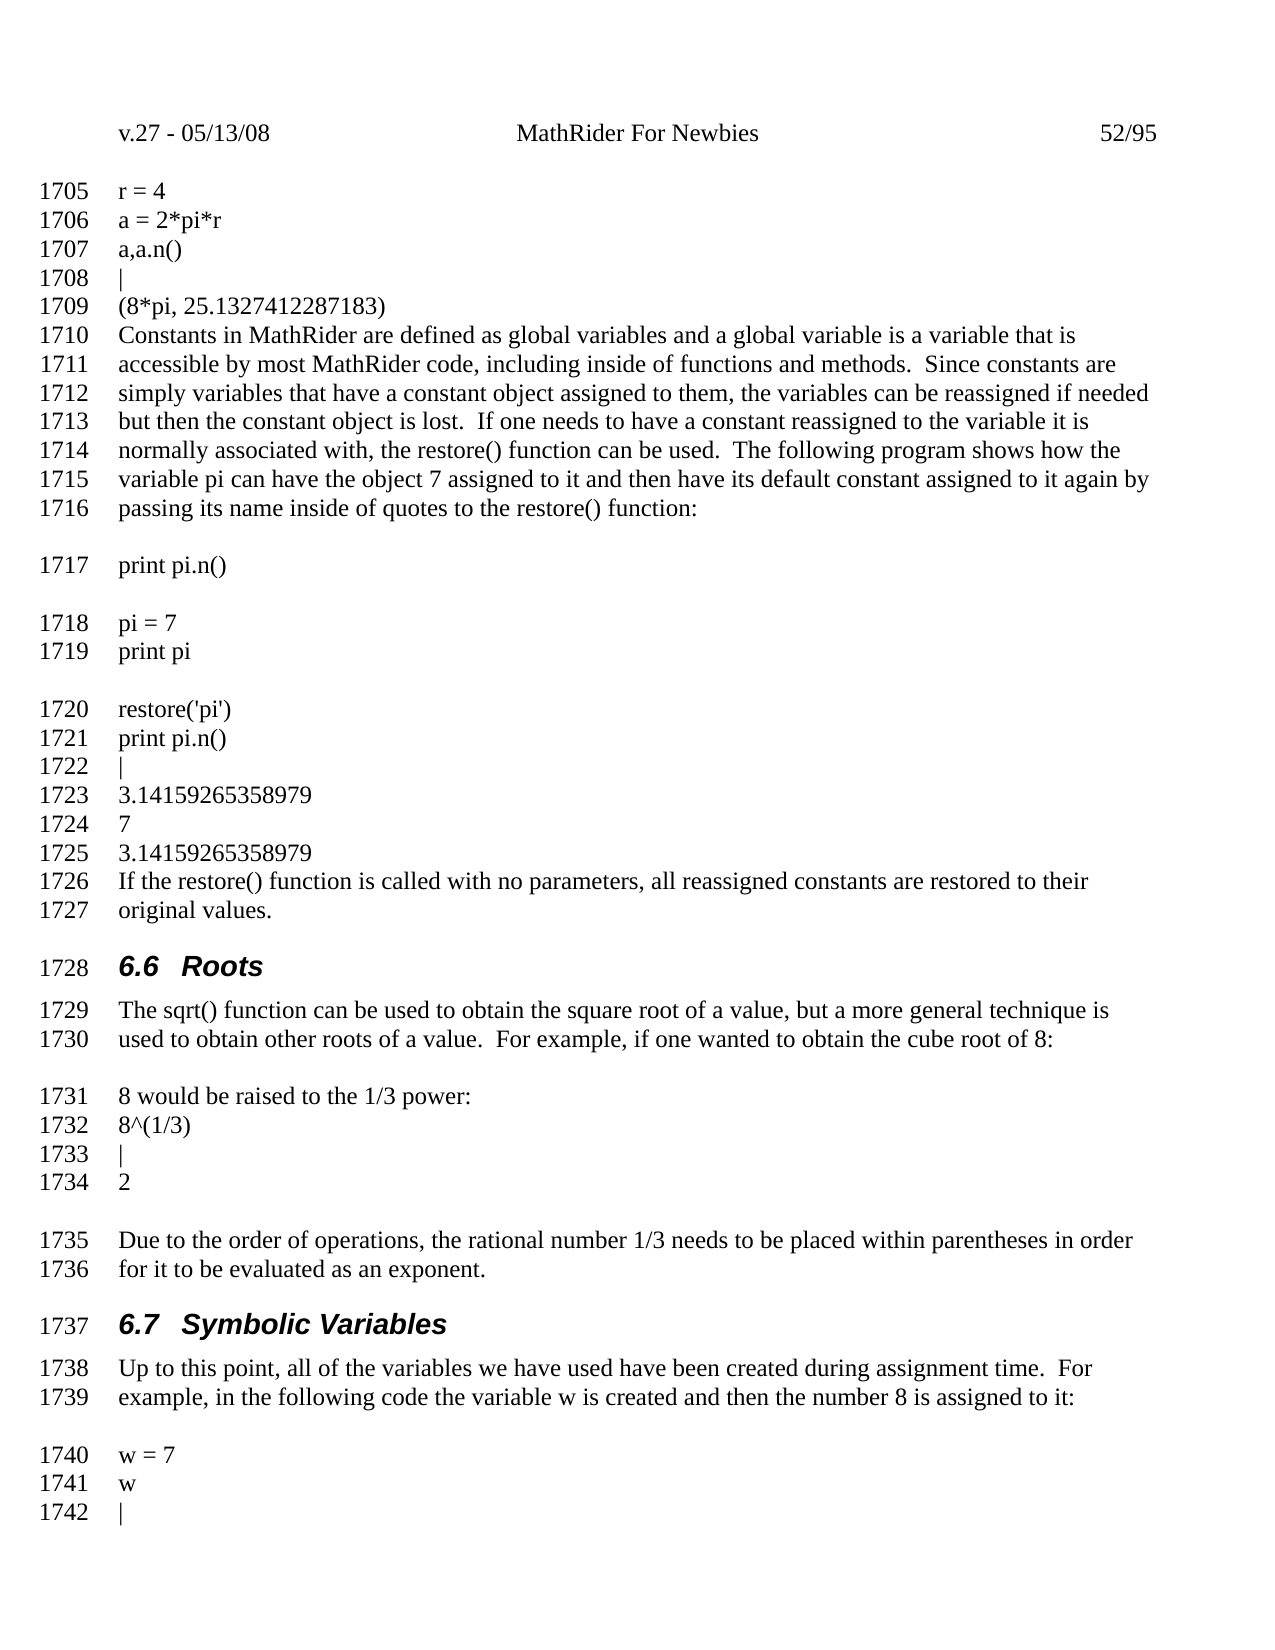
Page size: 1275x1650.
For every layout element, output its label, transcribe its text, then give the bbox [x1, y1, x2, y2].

text (8*pi, 25.1327412287183) [118, 291, 1157, 320]
text Up to this point, all of the variables we have used have been created during assignment time. For example, in the following code the variable w is created and then the number 8 is assigned to it: [118, 1353, 1157, 1411]
text 3.14159265358979 [118, 780, 1157, 809]
text | [118, 751, 1157, 780]
text If the restore() function is called with no parameters, all reassigned constants are restored to their original values. [118, 866, 1157, 924]
text print pi.n() [118, 723, 1157, 751]
subtitle Roots [118, 949, 1157, 982]
text r = 4 [118, 176, 1157, 205]
text print pi [118, 636, 1157, 665]
text | [118, 263, 1157, 291]
subtitle Symbolic Variables [118, 1307, 1157, 1341]
text print pi.n() [118, 550, 1157, 579]
text a = 2*pi*r [118, 205, 1157, 234]
text Due to the order of operations, the rational number 1/3 needs to be placed within parentheses in order for it to be evaluated as an exponent. [118, 1225, 1157, 1282]
text pi = 7 [118, 608, 1157, 636]
text a,a.n() [118, 234, 1157, 263]
text Constants in MathRider are defined as global variables and a global variable is a variable that is accessible by most MathRider code, including inside of functions and methods. Since constants are simply variables that have a constant object assigned to them, the variables can be reassigned if needed but then the constant object is lost. If one needs to have a constant reassigned to the variable it is normally associated with, the restore() function can be used. The following program shows how the variable pi can have the object 7 assigned to it and then have its default constant assigned to it again by passing its name inside of quotes to the restore() function: [118, 320, 1157, 521]
text w [118, 1468, 1157, 1497]
text restore('pi') [118, 694, 1157, 723]
text | [118, 1497, 1157, 1526]
text w = 7 [118, 1440, 1157, 1468]
text 8 would be raised to the 1/3 power: [118, 1081, 1157, 1110]
text 2 [118, 1167, 1157, 1196]
text The sqrt() function can be used to obtain the square root of a value, but a more general technique is used to obtain other roots of a value. For example, if one wanted to obtain the cube root of 8: [118, 995, 1157, 1052]
text | [118, 1139, 1157, 1167]
text 7 [118, 809, 1157, 838]
text 3.14159265358979 [118, 838, 1157, 866]
text 8^(1/3) [118, 1110, 1157, 1139]
